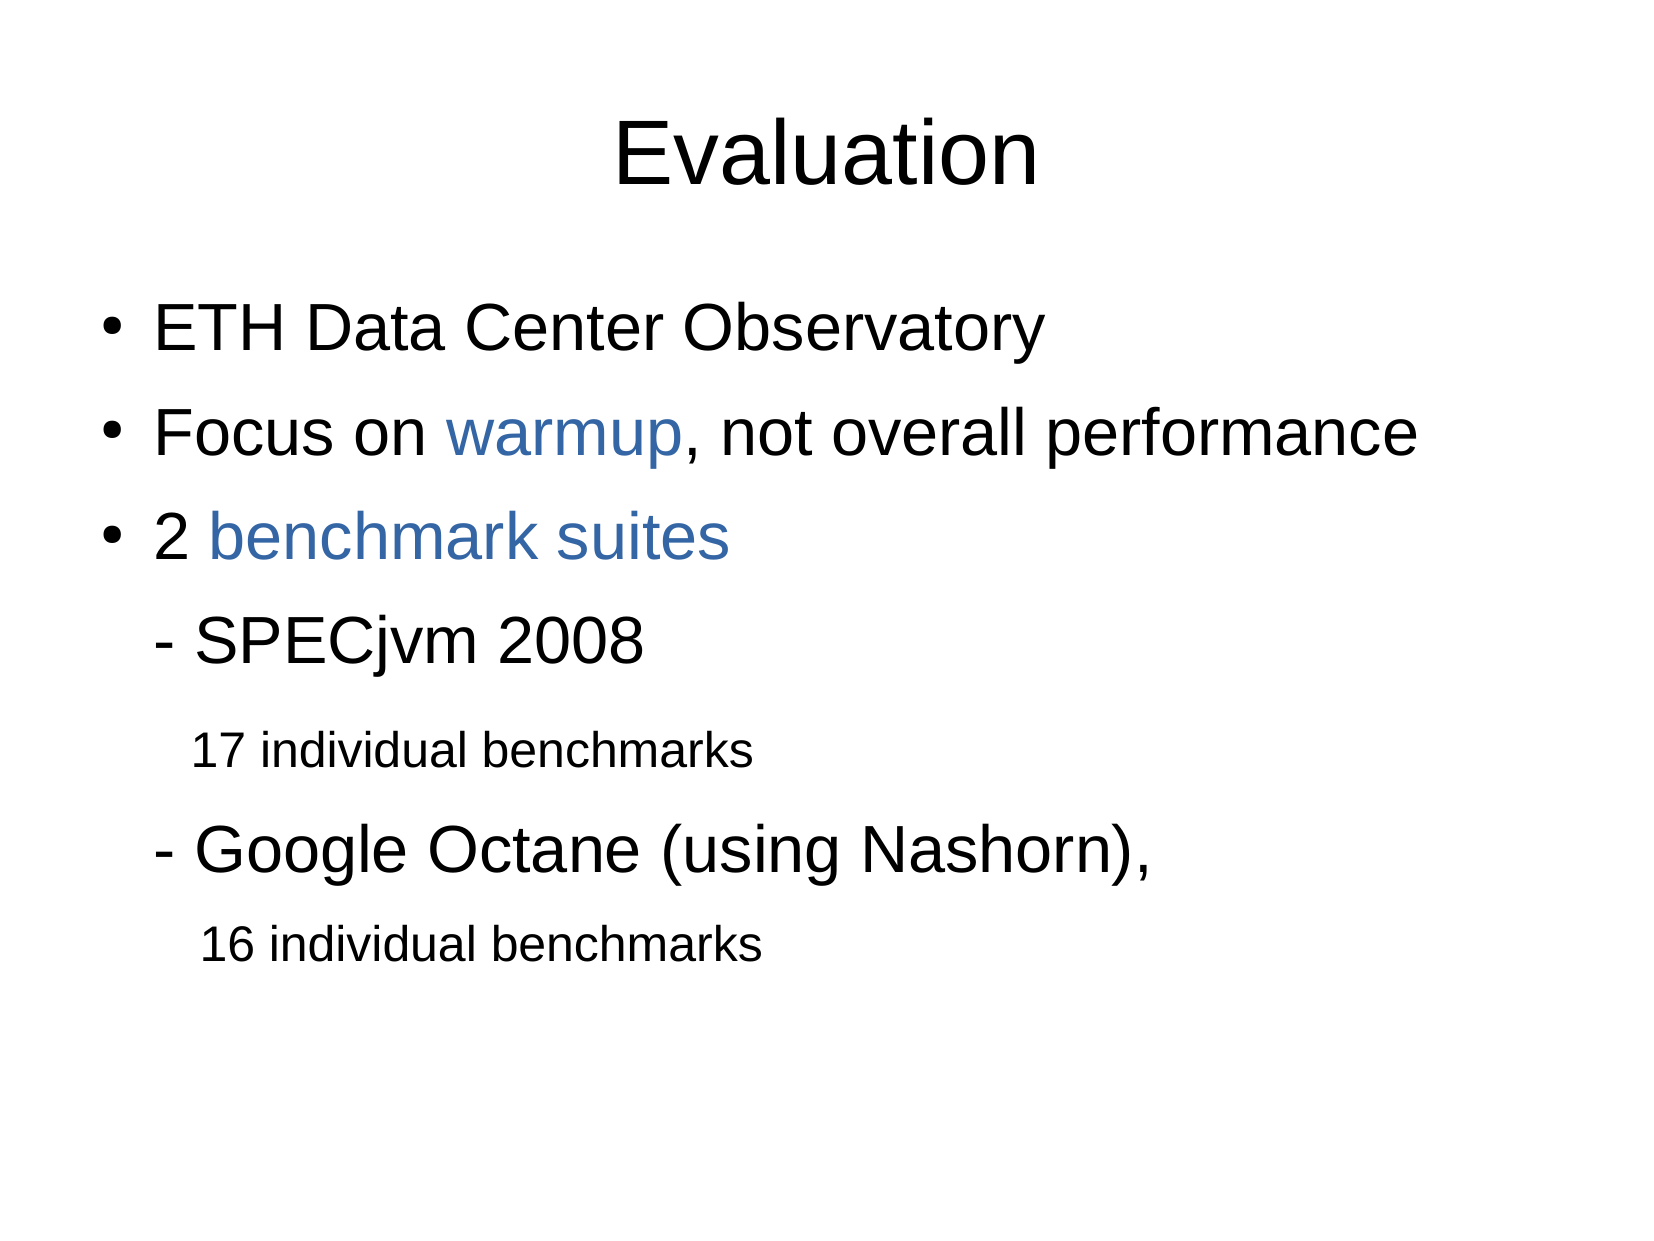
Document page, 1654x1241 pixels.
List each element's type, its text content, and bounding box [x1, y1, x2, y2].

title Evaluation [82, 49, 1571, 257]
list ETH Data Center Observatory Focus on warmup, not overall performance 2 benchmark suites - SPECjvm 2008 17 individual benchmarks - Google Octane (using Nashorn), 16 individual benchmarks [82, 290, 1571, 1010]
